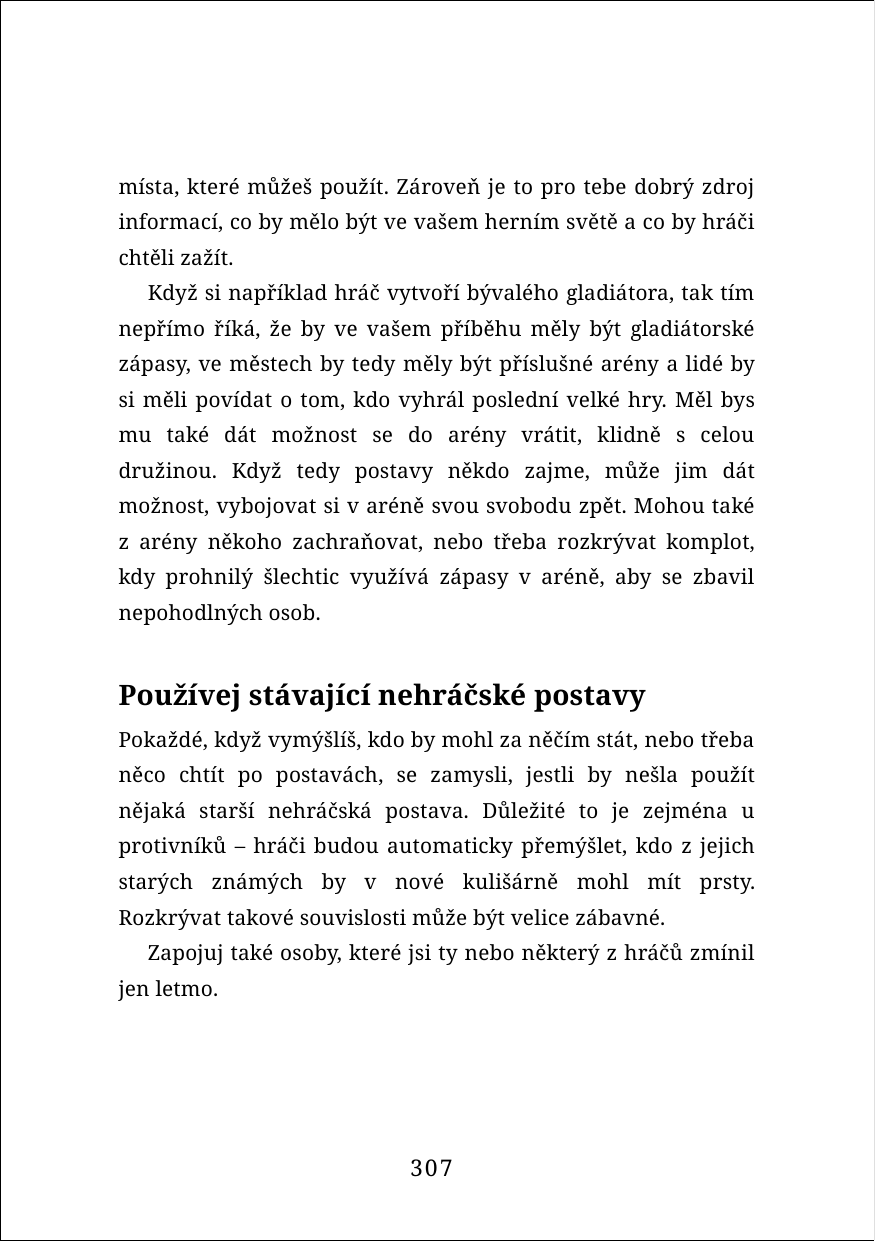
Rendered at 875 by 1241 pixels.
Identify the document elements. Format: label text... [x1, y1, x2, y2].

text místa, které můžeš použít. Zároveň je to pro tebe dobrý zdroj informací, co by mělo být ve vašem herním světě a co by hráči chtěli zažít. Když si například hráč vytvoří bývalého gladiátora, tak tím nepřímo říká, že by ve vašem příběhu měly být gladiátorské zápasy, ve městech by tedy měly být příslušné arény a lidé by si měli povídat o tom, kdo vyhrál poslední velké hry. Měl bys mu také dát možnost se do arény vrátit, klidně s celou družinou. Když tedy postavy někdo zajme, může jim dát možnost, vybojovat si v aréně svou svobodu zpět. Mohou také z arény někoho zachraňovat, nebo třeba rozkrývat komplot, kdy prohnilý šlechtic využívá zápasy v aréně, aby se zbavil nepohodlných osob. [118, 172, 756, 626]
subtitle Používej stávající nehráčské postavy [118, 675, 756, 713]
text Pokaždé, když vymýšlíš, kdo by mohl za něčím stát, nebo třeba něco chtít po postavách, se zamysli, jestli by nešla použít nějaká starší nehráčská postava. Důležité to je zejména u protivníků – hráči budou automaticky přemýšlet, kdo z jejich starých známých by v nové kulišárně mohl mít prsty. Rozkrývat takové souvislosti může být velice zábavné. Zapojuj také osoby, které jsi ty nebo některý z hráčů zmínil jen letmo. [118, 725, 756, 1002]
